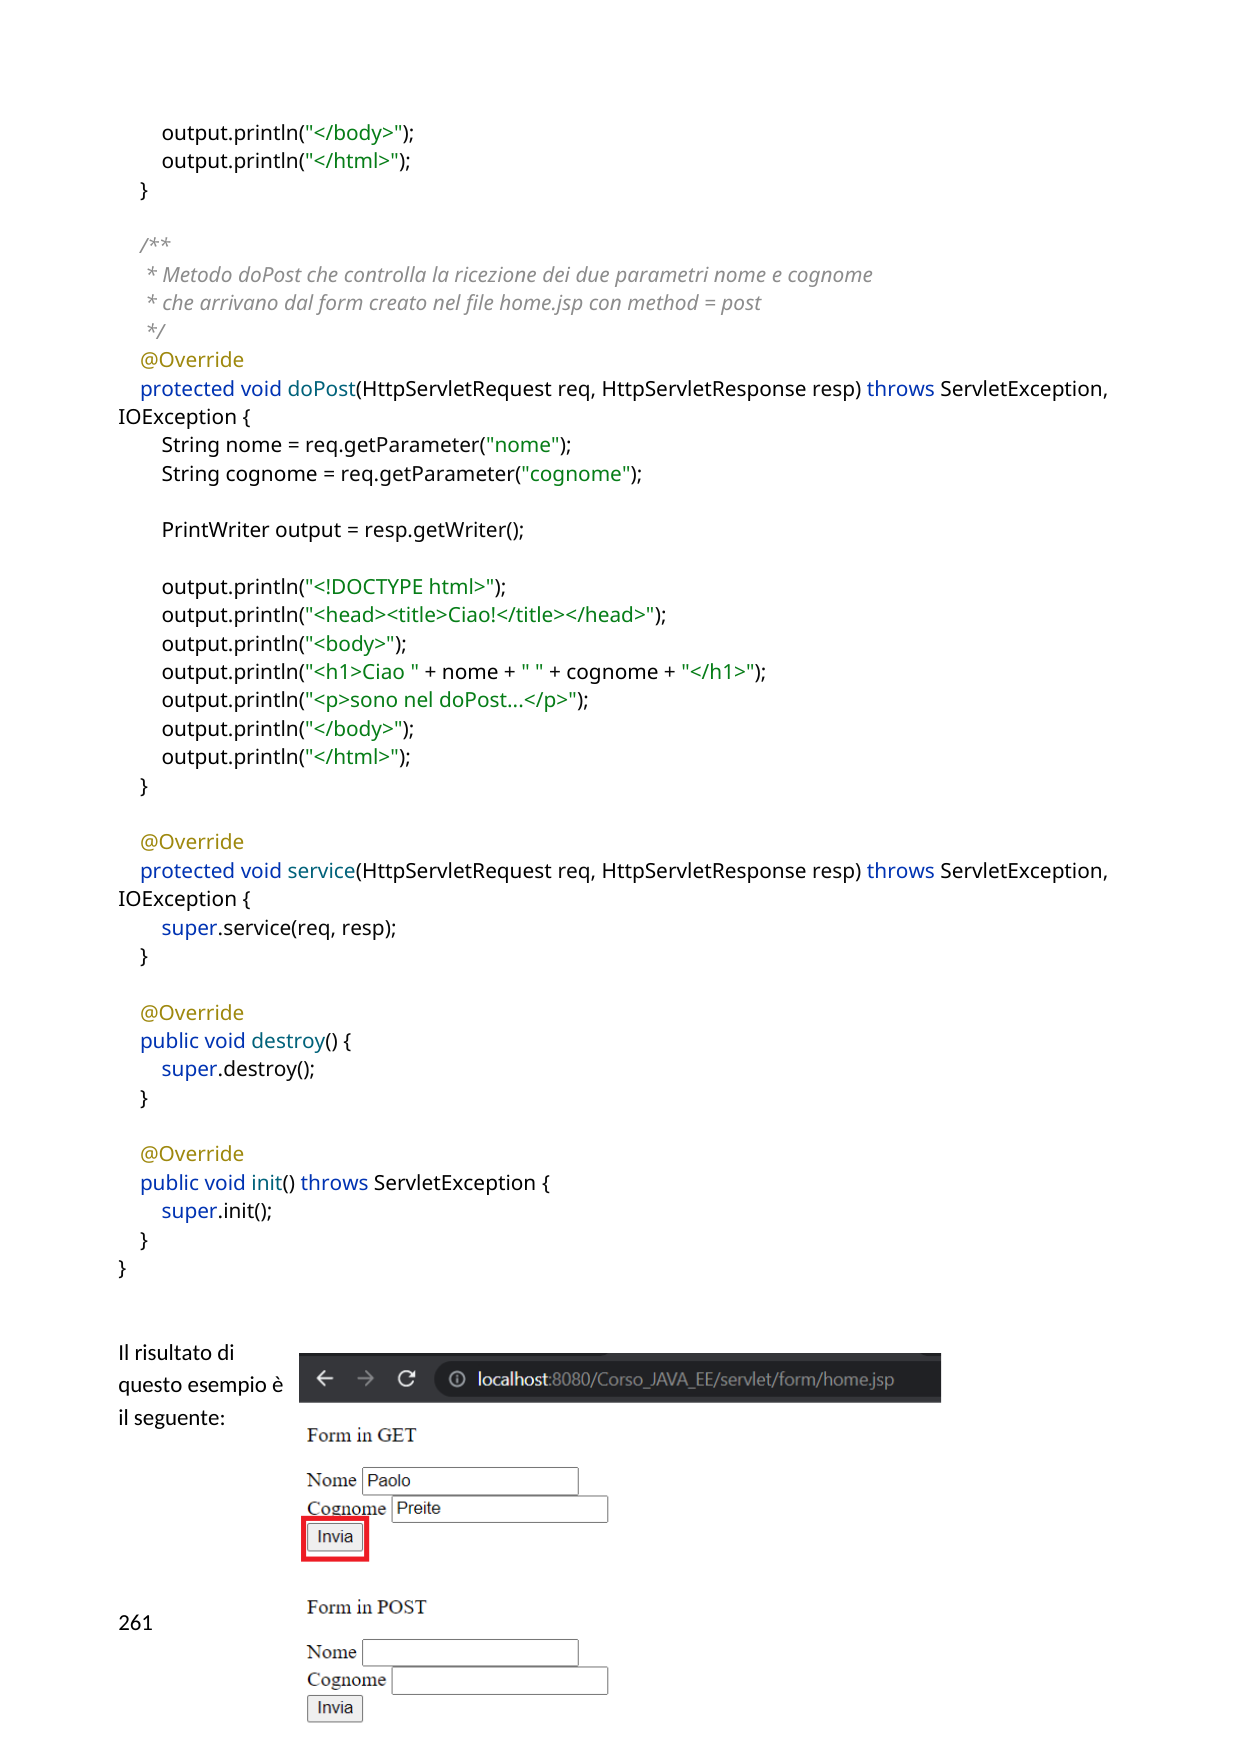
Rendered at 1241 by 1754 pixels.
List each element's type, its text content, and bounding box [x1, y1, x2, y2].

text Il risultato di questo esempio è il seguente: [118, 1338, 1122, 1431]
picture [299, 1353, 942, 1754]
text output.println("</body>"); output.println("</html>"); } /** * Metodo doPost che controlla la ricezione dei due parametri nome e cognome * che arrivano dal form creato nel file home.jsp con method = post */ @Override protected void doPost(HttpServletRequest req, HttpServletResponse resp) throws ServletException, IOException { String nome = req.getParameter("nome"); String cognome = req.getParameter("cognome"); PrintWriter output = resp.getWriter(); output.println("<!DOCTYPE html>"); output.println("<head><title>Ciao!</title></head>"); output.println("<body>"); output.println("<h1>Ciao " + nome + " " + cognome + "</h1>"); output.println("<p>sono nel doPost...</p>"); output.println("</body>"); output.println("</html>"); } @Override protected void service(HttpServletRequest req, HttpServletResponse resp) throws ServletException, IOException { super.service(req, resp); } @Override public void destroy() { super.destroy(); } @Override public void init() throws ServletException { super.init(); } } [118, 118, 1122, 1282]
